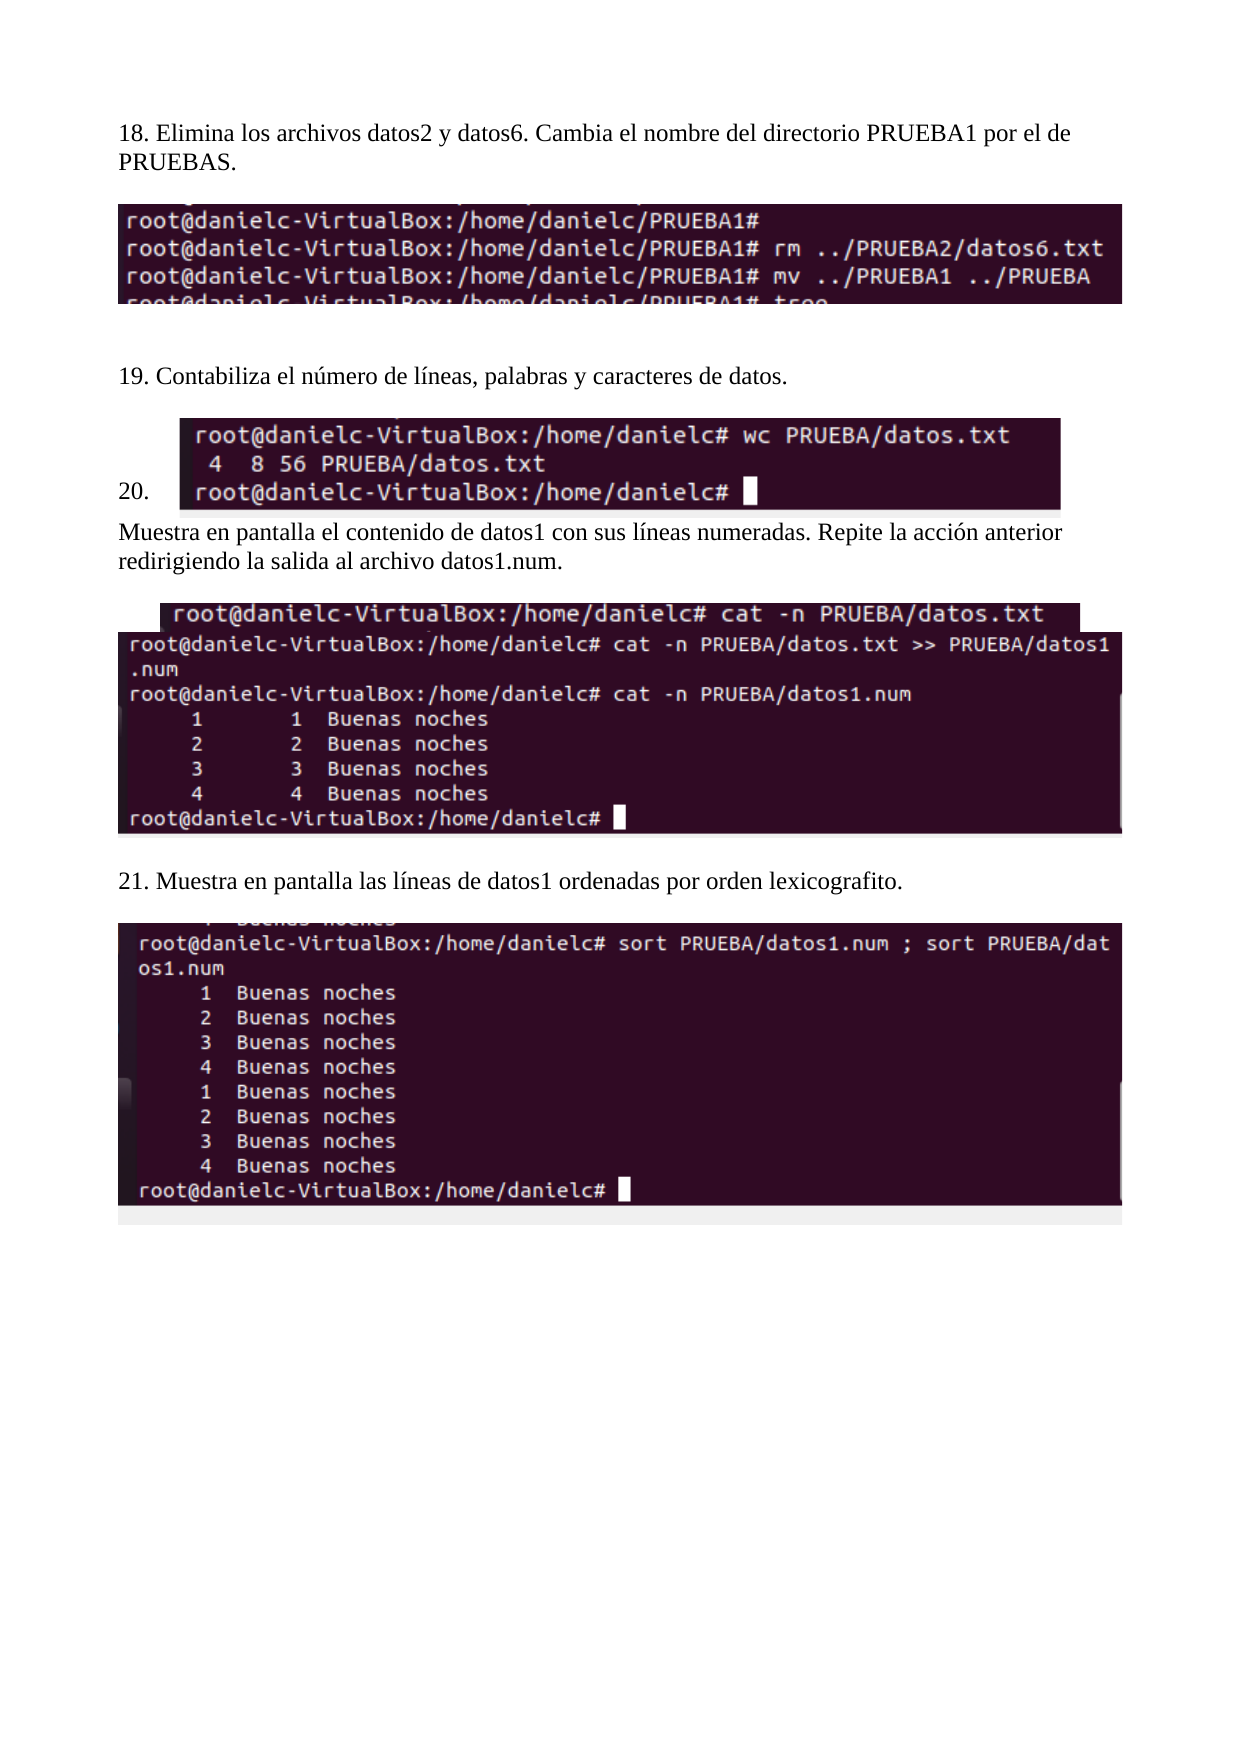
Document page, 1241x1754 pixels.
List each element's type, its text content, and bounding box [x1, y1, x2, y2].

text 18. Elimina los archivos datos2 y datos6. Cambia el nombre del directorio PRUEBA1 por el de PRUEBAS. [118, 118, 1122, 176]
text 21. Muestra en pantalla las líneas de datos1 ordenadas por orden lexicografito. [118, 866, 1122, 895]
text 19. Contabiliza el número de líneas, palabras y caracteres de datos. [118, 361, 1122, 390]
text 20. Muestra en pantalla el contenido de datos1 con sus líneas numeradas. Repite la acción anterior redirigiendo la salida al archivo datos1.num. [118, 476, 1122, 575]
